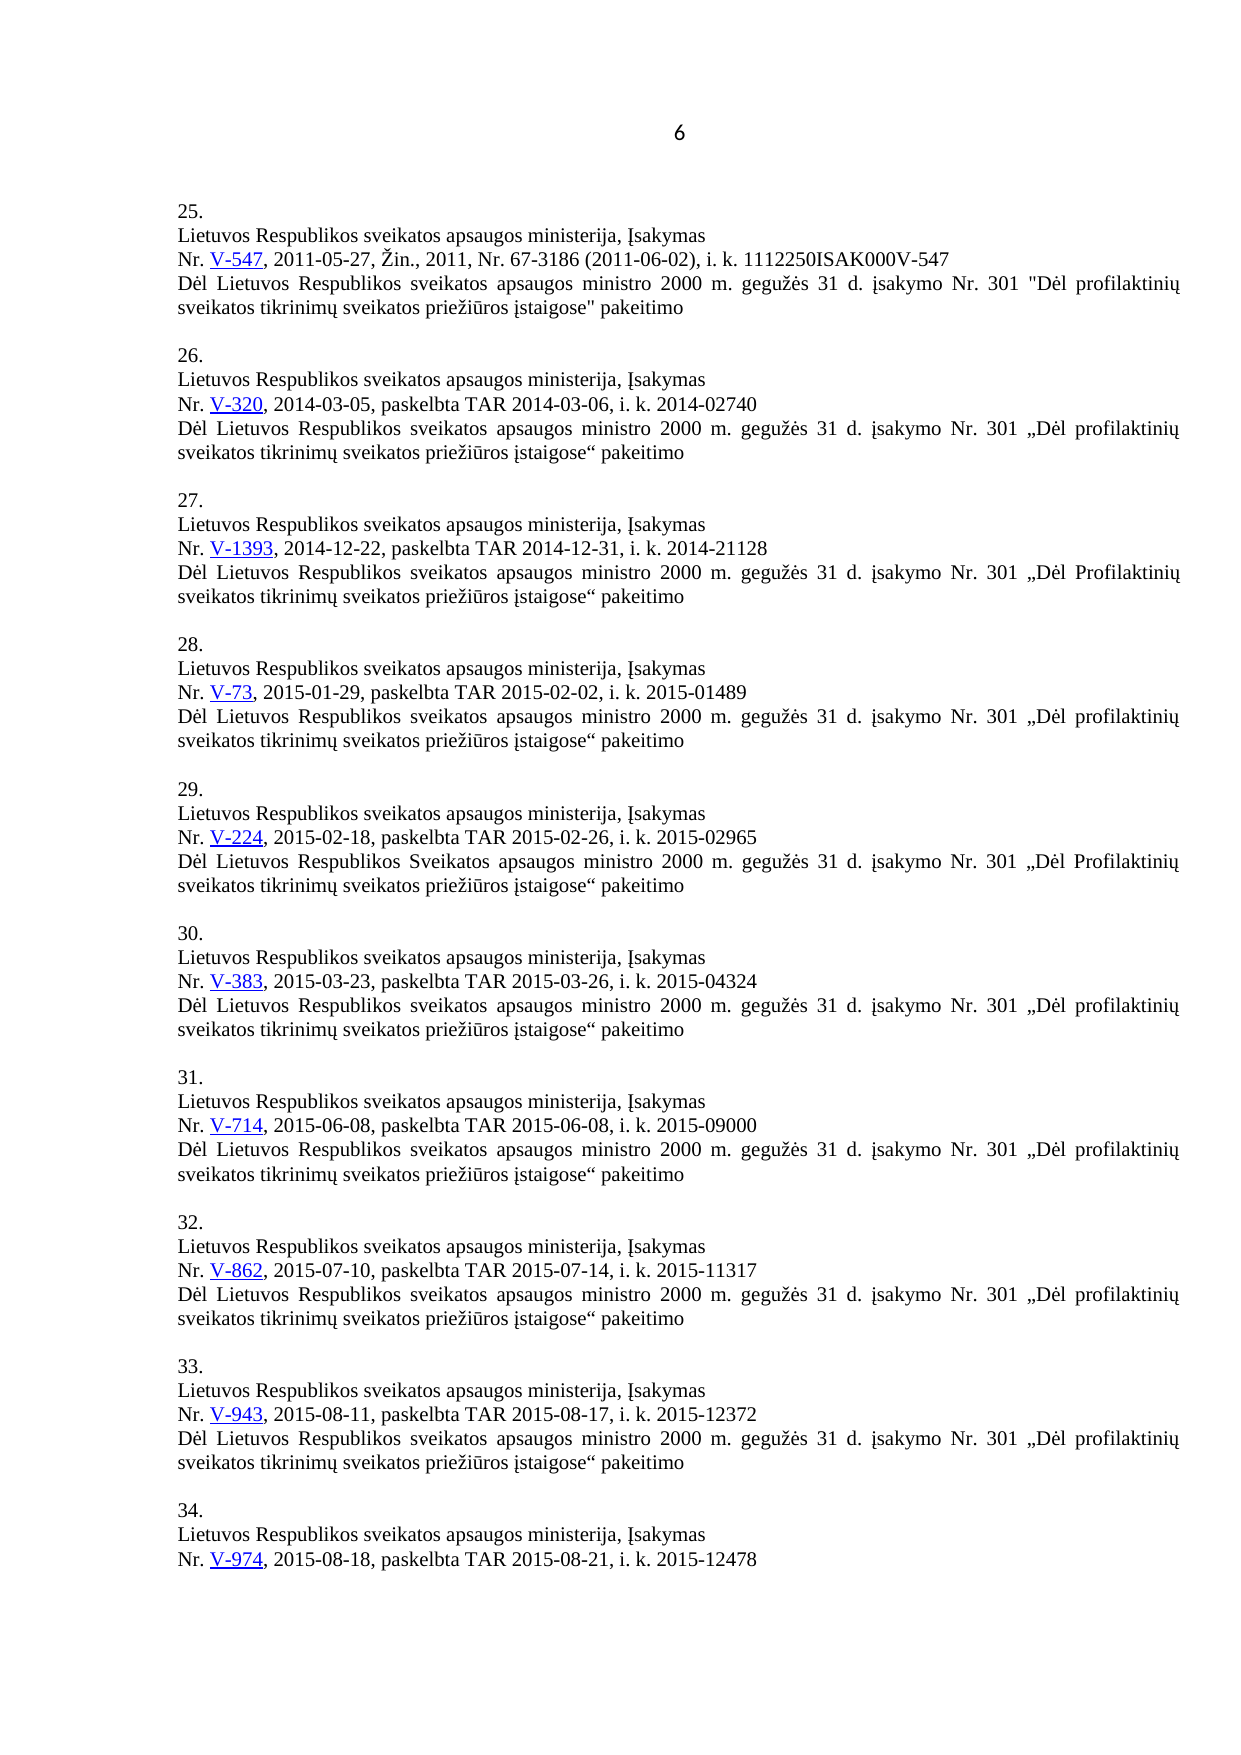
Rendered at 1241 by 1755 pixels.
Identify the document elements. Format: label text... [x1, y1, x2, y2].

text Nr. V-383, 2015-03-23, paskelbta TAR 2015-03-26, i. k. 2015-04324 [177, 969, 1181, 993]
text Lietuvos Respublikos sveikatos apsaugos ministerija, Įsakymas [177, 1234, 1181, 1258]
text 32. [177, 1209, 1181, 1234]
text Lietuvos Respublikos sveikatos apsaugos ministerija, Įsakymas [177, 512, 1181, 536]
text 27. [177, 488, 1181, 512]
text Lietuvos Respublikos sveikatos apsaugos ministerija, Įsakymas [177, 1522, 1181, 1546]
text Nr. V-1393, 2014-12-22, paskelbta TAR 2014-12-31, i. k. 2014-21128 [177, 536, 1181, 560]
text 29. [177, 776, 1181, 801]
text Nr. V-943, 2015-08-11, paskelbta TAR 2015-08-17, i. k. 2015-12372 [177, 1402, 1181, 1426]
text Nr. V-714, 2015-06-08, paskelbta TAR 2015-06-08, i. k. 2015-09000 [177, 1113, 1181, 1137]
text Nr. V-862, 2015-07-10, paskelbta TAR 2015-07-14, i. k. 2015-11317 [177, 1258, 1181, 1282]
text Lietuvos Respublikos sveikatos apsaugos ministerija, Įsakymas [177, 945, 1181, 969]
text 33. [177, 1354, 1181, 1378]
text Lietuvos Respublikos sveikatos apsaugos ministerija, Įsakymas [177, 1378, 1181, 1402]
text Lietuvos Respublikos sveikatos apsaugos ministerija, Įsakymas [177, 656, 1181, 680]
text Nr. V-73, 2015-01-29, paskelbta TAR 2015-02-02, i. k. 2015-01489 [177, 680, 1181, 704]
text Nr. V-224, 2015-02-18, paskelbta TAR 2015-02-26, i. k. 2015-02965 [177, 824, 1181, 849]
text 25. [177, 199, 1181, 223]
text Lietuvos Respublikos sveikatos apsaugos ministerija, Įsakymas [177, 1089, 1181, 1113]
text Lietuvos Respublikos sveikatos apsaugos ministerija, Įsakymas [177, 367, 1181, 391]
text Dėl Lietuvos Respublikos sveikatos apsaugos ministro 2000 m. gegužės 31 d. įsakymo Nr. 301 „Dėl profilaktinių sveikatos tikrinimų sveikatos priežiūros įstaigose“ pakeitimo [177, 704, 1181, 752]
text Nr. V-320, 2014-03-05, paskelbta TAR 2014-03-06, i. k. 2014-02740 [177, 391, 1181, 416]
text Dėl Lietuvos Respublikos sveikatos apsaugos ministro 2000 m. gegužės 31 d. įsakymo Nr. 301 „Dėl profilaktinių sveikatos tikrinimų sveikatos priežiūros įstaigose“ pakeitimo [177, 416, 1181, 464]
text Lietuvos Respublikos sveikatos apsaugos ministerija, Įsakymas [177, 801, 1181, 824]
text Dėl Lietuvos Respublikos sveikatos apsaugos ministro 2000 m. gegužės 31 d. įsakymo Nr. 301 „Dėl profilaktinių sveikatos tikrinimų sveikatos priežiūros įstaigose“ pakeitimo [177, 1426, 1181, 1474]
text Lietuvos Respublikos sveikatos apsaugos ministerija, Įsakymas [177, 223, 1181, 247]
text Dėl Lietuvos Respublikos Sveikatos apsaugos ministro 2000 m. gegužės 31 d. įsakymo Nr. 301 „Dėl Profilaktinių sveikatos tikrinimų sveikatos priežiūros įstaigose“ pakeitimo [177, 849, 1181, 897]
text Dėl Lietuvos Respublikos sveikatos apsaugos ministro 2000 m. gegužės 31 d. įsakymo Nr. 301 "Dėl profilaktinių sveikatos tikrinimų sveikatos priežiūros įstaigose" pakeitimo [177, 271, 1181, 319]
text Dėl Lietuvos Respublikos sveikatos apsaugos ministro 2000 m. gegužės 31 d. įsakymo Nr. 301 „Dėl Profilaktinių sveikatos tikrinimų sveikatos priežiūros įstaigose“ pakeitimo [177, 560, 1181, 608]
text Nr. V-974, 2015-08-18, paskelbta TAR 2015-08-21, i. k. 2015-12478 [177, 1546, 1181, 1571]
text 31. [177, 1065, 1181, 1089]
text Dėl Lietuvos Respublikos sveikatos apsaugos ministro 2000 m. gegužės 31 d. įsakymo Nr. 301 „Dėl profilaktinių sveikatos tikrinimų sveikatos priežiūros įstaigose“ pakeitimo [177, 1282, 1181, 1330]
text 34. [177, 1498, 1181, 1522]
text 28. [177, 632, 1181, 656]
text Dėl Lietuvos Respublikos sveikatos apsaugos ministro 2000 m. gegužės 31 d. įsakymo Nr. 301 „Dėl profilaktinių sveikatos tikrinimų sveikatos priežiūros įstaigose“ pakeitimo [177, 1137, 1181, 1186]
text Nr. V-547, 2011-05-27, Žin., 2011, Nr. 67-3186 (2011-06-02), i. k. 1112250ISAK000V-547 [177, 247, 1181, 271]
text Dėl Lietuvos Respublikos sveikatos apsaugos ministro 2000 m. gegužės 31 d. įsakymo Nr. 301 „Dėl profilaktinių sveikatos tikrinimų sveikatos priežiūros įstaigose“ pakeitimo [177, 993, 1181, 1041]
text 30. [177, 921, 1181, 945]
text 26. [177, 343, 1181, 367]
